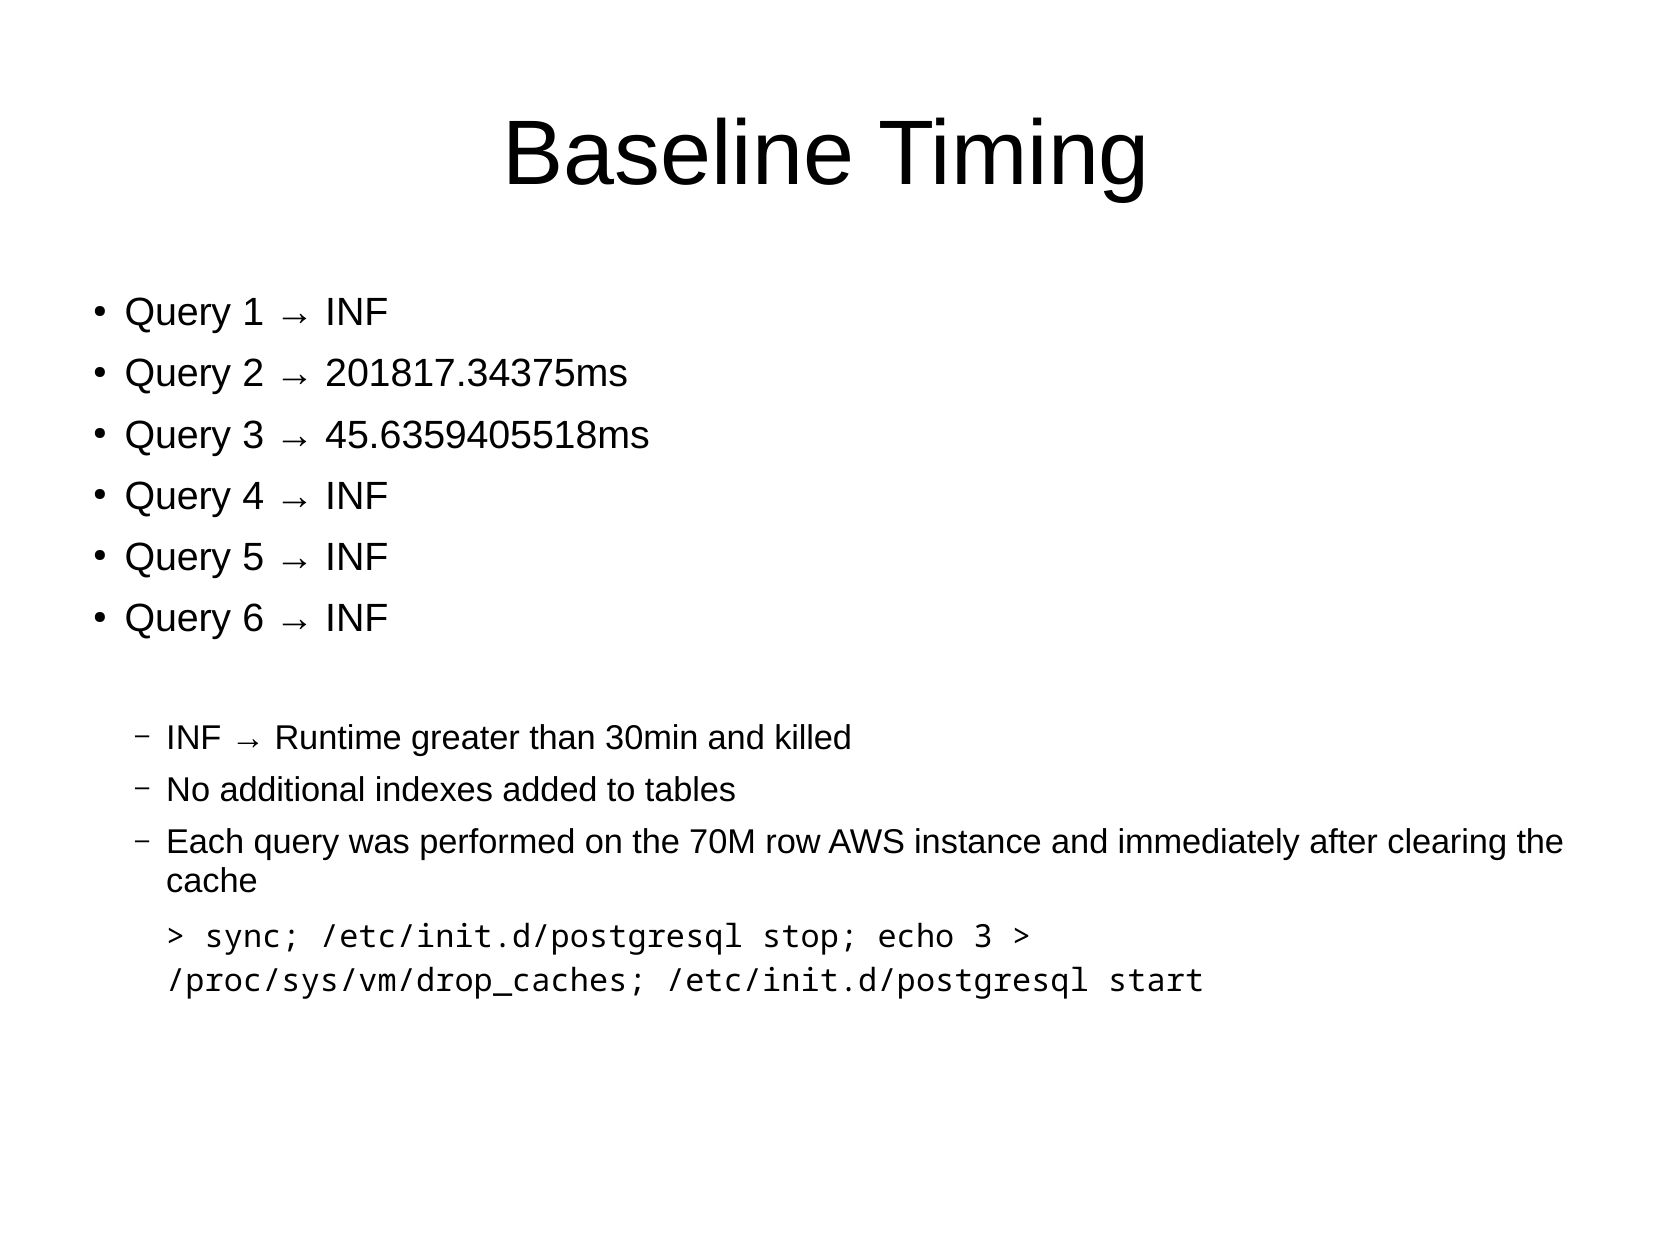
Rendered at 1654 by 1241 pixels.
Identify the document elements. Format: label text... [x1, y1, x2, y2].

title Baseline Timing [82, 49, 1571, 257]
list Query 1 → INF Query 2 → 201817.34375ms Query 3 → 45.6359405518ms Query 4 → INF Query 5 → INF Query 6 → INF INF → Runtime greater than 30min and killed No additional indexes added to tables Each query was performed on the 70M row AWS instance and immediately after clearing the cache > sync; /etc/init.d/postgresql stop; echo 3 > /proc/sys/vm/drop_caches; /etc/init.d/postgresql start [82, 290, 1571, 1010]
